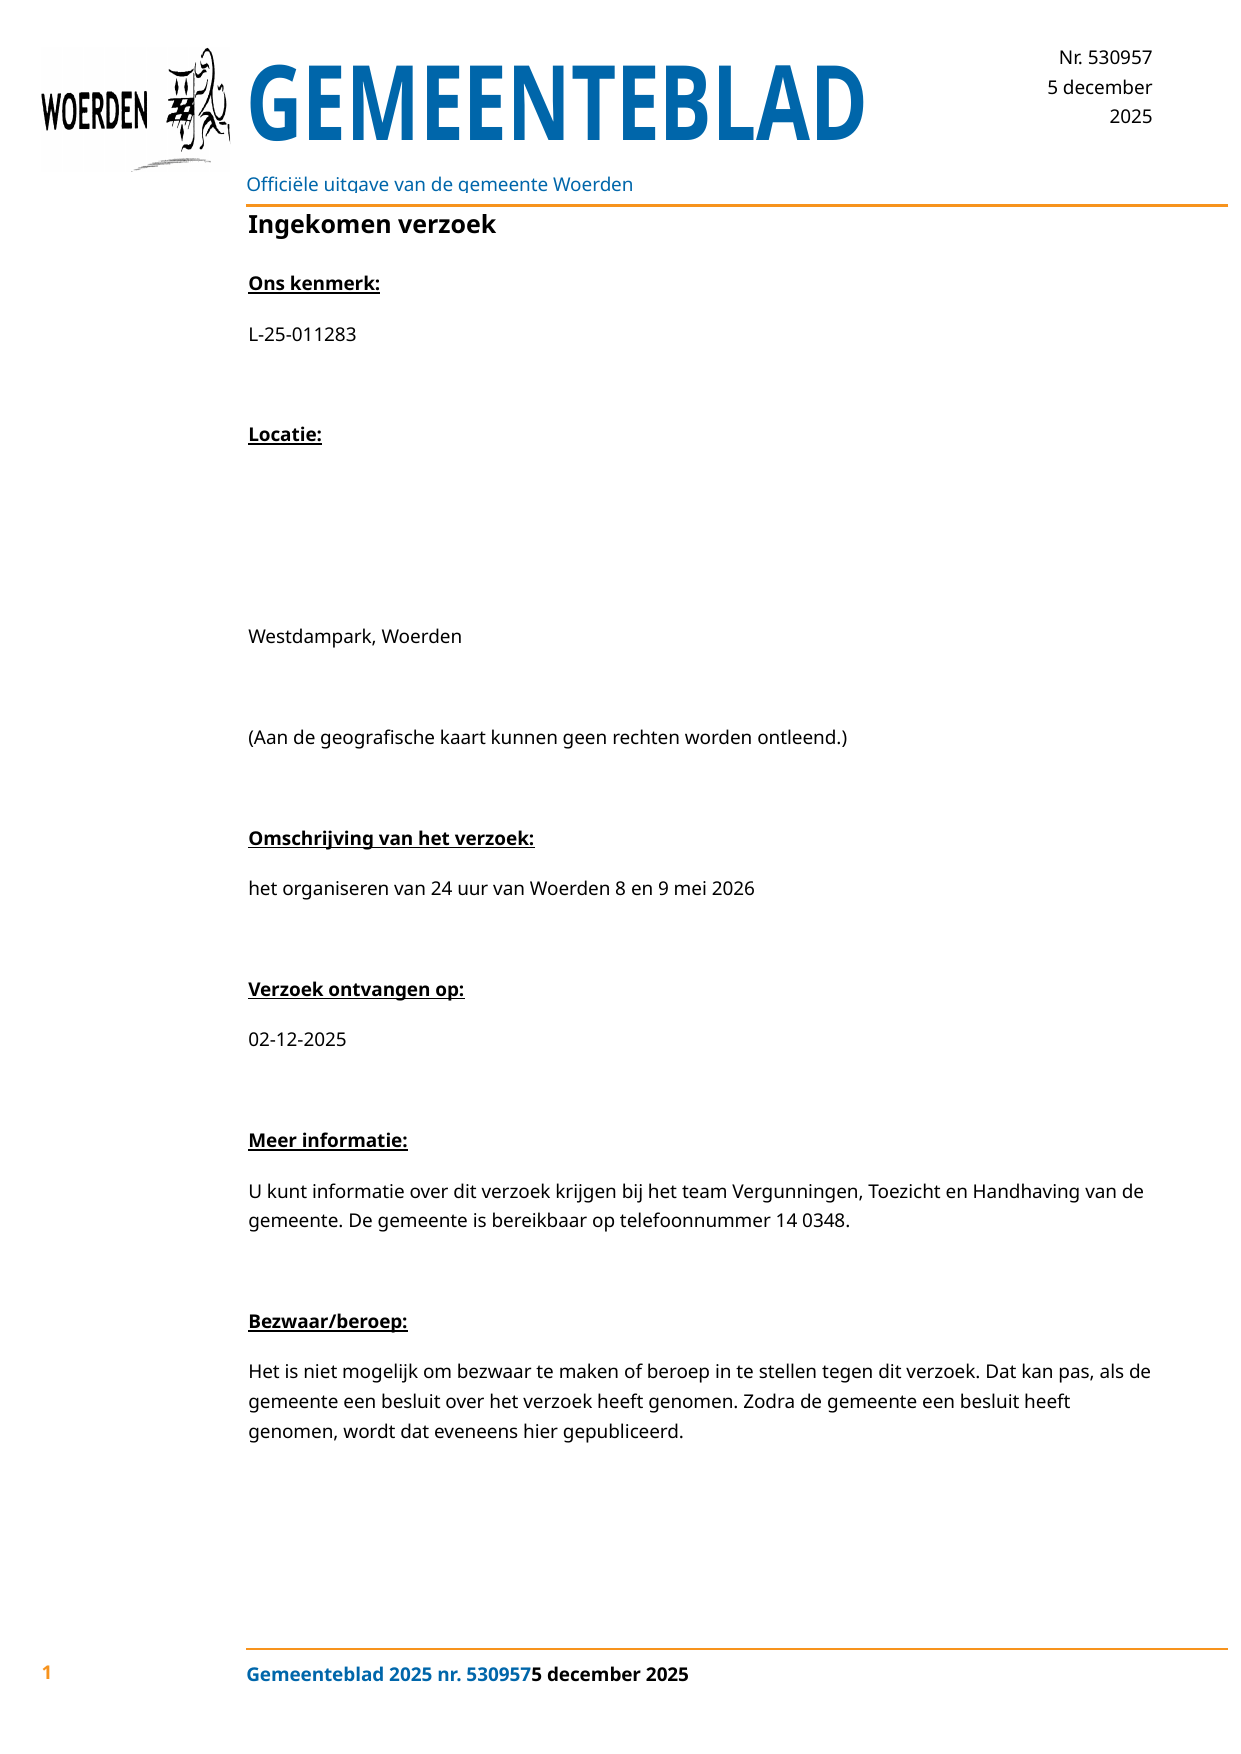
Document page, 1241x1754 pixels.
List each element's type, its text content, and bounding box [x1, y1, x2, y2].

text Locatie: [248, 422, 1152, 447]
text Bezwaar/beroep: [248, 1308, 1152, 1334]
text 02-12-2025 [248, 1027, 1152, 1052]
text U kunt informatie over dit verzoek krijgen bij het team Vergunningen, Toezicht en Handhaving van de gemeente. De gemeente is bereikbaar op telefoonnummer 14 0348. [248, 1178, 1152, 1233]
text Verzoek ontvangen op: [248, 976, 1152, 1002]
text Westdampark, Woerden [248, 623, 1152, 649]
picture [41, 47, 231, 172]
text L-25-011283 [248, 321, 1152, 346]
text (Aan de geografische kaart kunnen geen rechten worden ontleend.) [248, 724, 1152, 750]
text Het is niet mogelijk om bezwaar te maken of beroep in te stellen tegen dit verzoek. Dat kan pas, als de gemeente een besluit over het verzoek heeft genomen. Zodra de gemeente een besluit heeft genomen, wordt dat eveneens hier gepubliceerd. [248, 1359, 1152, 1443]
text Omschrijving van het verzoek: [248, 825, 1152, 851]
text Ons kenmerk: [248, 270, 1152, 296]
text Ingekomen verzoek [248, 207, 1152, 241]
text Meer informatie: [248, 1127, 1152, 1153]
text het organiseren van 24 uur van Woerden 8 en 9 mei 2026 [248, 875, 1152, 901]
